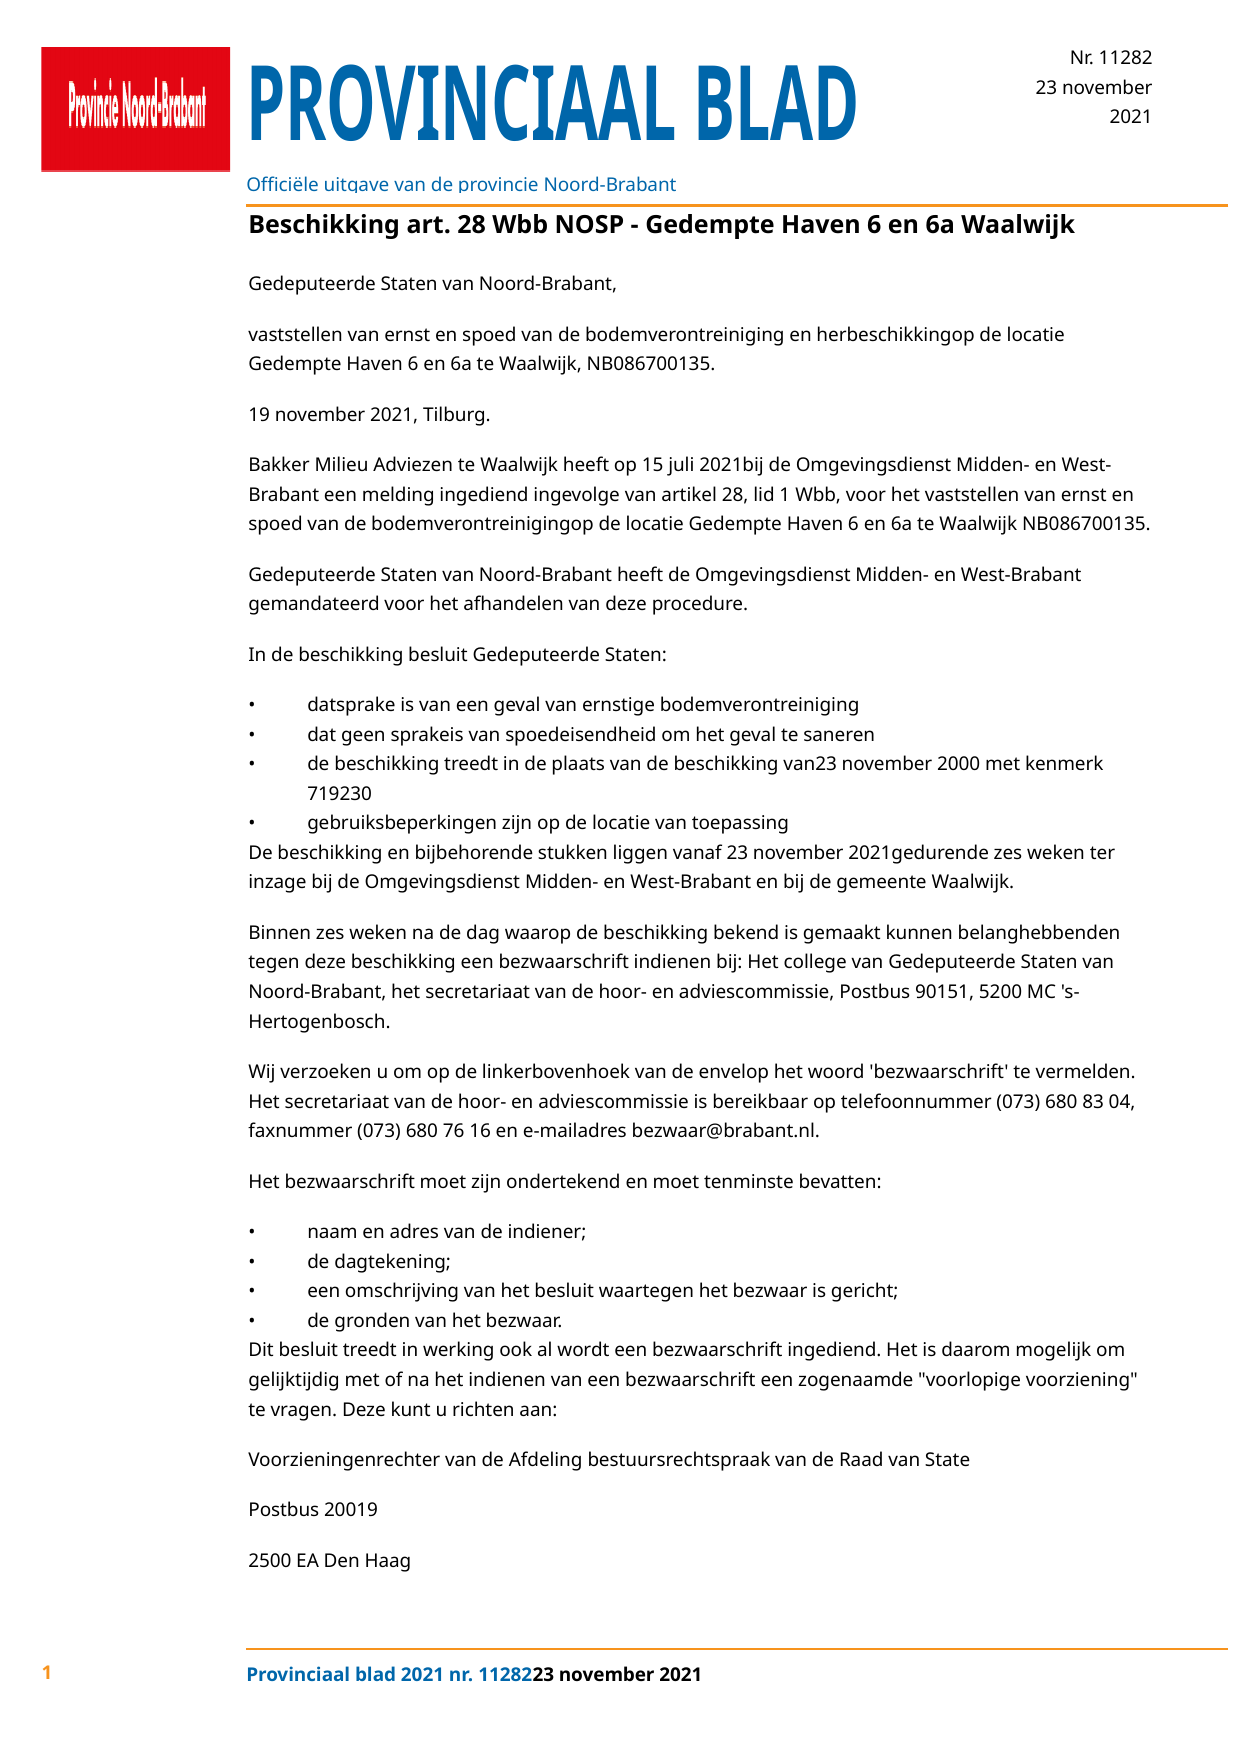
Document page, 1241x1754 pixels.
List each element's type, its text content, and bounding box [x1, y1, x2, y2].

text Gedeputeerde Staten van Noord-Brabant heeft de Omgevingsdienst Midden- en West-Brabant gemandateerd voor het afhandelen van deze procedure. [248, 561, 1152, 616]
text Gedeputeerde Staten van Noord-Brabant, [248, 270, 1152, 296]
picture [41, 47, 231, 172]
text Bakker Milieu Adviezen te Waalwijk heeft op 15 juli 2021bij de Omgevingsdienst Midden- en West-Brabant een melding ingediend ingevolge van artikel 28, lid 1 Wbb, voor het vaststellen van ernst en spoed van de bodemverontreinigingop de locatie Gedempte Haven 6 en 6a te Waalwijk NB086700135. [248, 451, 1152, 536]
list dat geen sprakeis van spoedeisendheid om het geval te saneren [248, 721, 1152, 746]
text Postbus 20019 [248, 1497, 1152, 1522]
text vaststellen van ernst en spoed van de bodemverontreiniging en herbeschikkingop de locatie Gedempte Haven 6 en 6a te Waalwijk, NB086700135. [248, 321, 1152, 376]
text Het bezwaarschrift moet zijn ondertekend en moet tenminste bevatten: [248, 1168, 1152, 1193]
list een omschrijving van het besluit waartegen het bezwaar is gericht; [248, 1277, 1152, 1303]
list de beschikking treedt in de plaats van de beschikking van23 november 2000 met kenmerk 719230 [248, 750, 1152, 806]
text Dit besluit treedt in werking ook al wordt een bezwaarschrift ingediend. Het is daarom mogelijk om gelijktijdig met of na het indienen van een bezwaarschrift een zogenaamde "voorlopige voorziening" te vragen. Deze kunt u richten aan: [248, 1337, 1152, 1421]
list gebruiksbeperkingen zijn op de locatie van toepassing [248, 809, 1152, 835]
list naam en adres van de indiener; [248, 1218, 1152, 1244]
list de gronden van het bezwaar. [248, 1307, 1152, 1333]
text Wij verzoeken u om op de linkerbovenhoek van de envelop het woord 'bezwaarschrift' te vermelden. Het secretariaat van de hoor- en adviescommissie is bereikbaar op telefoonnummer (073) 680 83 04, faxnummer (073) 680 76 16 en e-mailadres bezwaar@brabant.nl. [248, 1058, 1152, 1143]
text 2500 EA Den Haag [248, 1547, 1152, 1573]
text Voorzieningenrechter van de Afdeling bestuursrechtspraak van de Raad van State [248, 1446, 1152, 1472]
text De beschikking en bijbehorende stukken liggen vanaf 23 november 2021gedurende zes weken ter inzage bij de Omgevingsdienst Midden- en West-Brabant en bij de gemeente Waalwijk. [248, 839, 1152, 894]
text Binnen zes weken na de dag waarop de beschikking bekend is gemaakt kunnen belanghebbenden tegen deze beschikking een bezwaarschrift indienen bij: Het college van Gedeputeerde Staten van Noord-Brabant, het secretariaat van de hoor- en adviescommissie, Postbus 90151, 5200 MC 's-Hertogenbosch. [248, 919, 1152, 1033]
text 19 november 2021, Tilburg. [248, 401, 1152, 426]
list de dagtekening; [248, 1248, 1152, 1273]
text In de beschikking besluit Gedeputeerde Staten: [248, 641, 1152, 666]
list datsprake is van een geval van ernstige bodemverontreiniging [248, 691, 1152, 717]
text Beschikking art. 28 Wbb NOSP - Gedempte Haven 6 en 6a Waalwijk [248, 207, 1152, 241]
